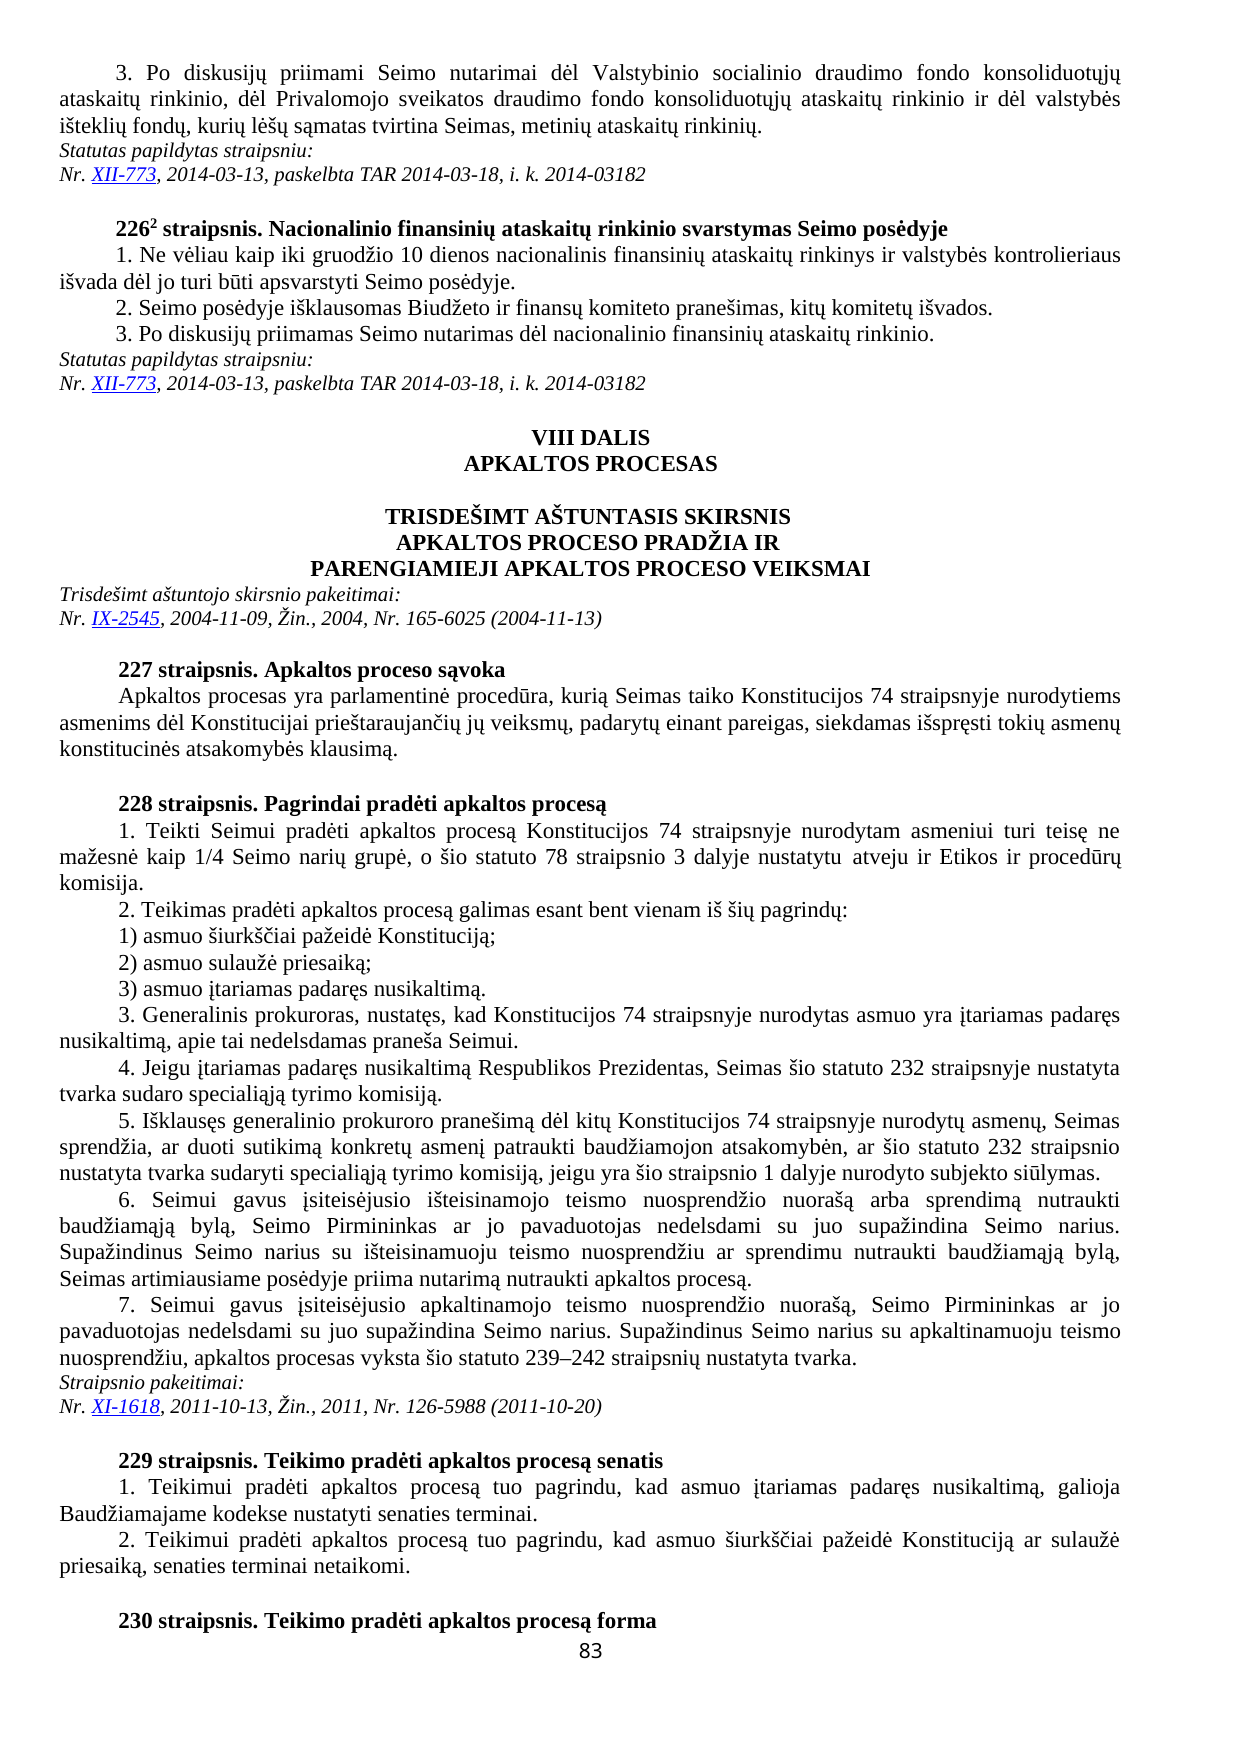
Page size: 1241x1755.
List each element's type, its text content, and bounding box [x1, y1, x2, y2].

text 228 straipsnis. Pagrindai pradėti apkaltos procesą [59, 790, 1122, 817]
text 1. Ne vėliau kaip iki gruodžio 10 dienos nacionalinis finansinių ataskaitų rinkinys ir valstybės kontrolieriaus išvada dėl jo turi būti apsvarstyti Seimo posėdyje. [59, 241, 1122, 294]
text APKALTOS PROCESO PRADŽIA IR [59, 529, 1122, 555]
text 4. Jeigu įtariamas padaręs nusikaltimą Respublikos Prezidentas, Seimas šio statuto 232 straipsnyje nustatyta tvarka sudaro specialiąją tyrimo komisiją. [59, 1054, 1122, 1107]
text 230 straipsnis. Teikimo pradėti apkaltos procesą forma [59, 1608, 1122, 1634]
text 1. Teikti Seimui pradėti apkaltos procesą Konstitucijos 74 straipsnyje nurodytam asmeniui turi teisę ne mažesnė kaip 1/4 Seimo narių grupė, o šio statuto 78 straipsnio 3 dalyje nustatytu atveju ir Etikos ir procedūrų komisija. [59, 817, 1122, 896]
text Apkaltos procesas yra parlamentinė procedūra, kurią Seimas taiko Konstitucijos 74 straipsnyje nurodytiems asmenims dėl Konstitucijai prieštaraujančių jų veiksmų, padarytų einant pareigas, siekdamas išspręsti tokių asmenų konstitucinės atsakomybės klausimą. [59, 683, 1122, 762]
text 1) asmuo šiurkščiai pažeidė Konstituciją; [59, 922, 1122, 948]
text VIII DALIS [59, 424, 1122, 450]
text Nr. IX-2545, 2004-11-09, Žin., 2004, Nr. 165-6025 (2004-11-13) [59, 606, 1122, 630]
text 1. Teikimui pradėti apkaltos procesą tuo pagrindu, kad asmuo įtariamas padaręs nusikaltimą, galioja Baudžiamajame kodekse nustatyti senaties terminai. [59, 1473, 1122, 1526]
text Trisdešimt aštuntojo skirsnio pakeitimai: [59, 582, 1122, 606]
text Statutas papildytas straipsniu: [59, 138, 1122, 162]
text Straipsnio pakeitimai: [59, 1370, 1122, 1394]
text 6. Seimui gavus įsiteisėjusio išteisinamojo teismo nuosprendžio nuorašą arba sprendimą nutraukti baudžiamąją bylą, Seimo Pirmininkas ar jo pavaduotojas nedelsdami su juo supažindina Seimo narius. Supažindinus Seimo narius su išteisinamuoju teismo nuosprendžiu ar sprendimu nutraukti baudžiamąją bylą, Seimas artimiausiame posėdyje priima nutarimą nutraukti apkaltos procesą. [59, 1186, 1122, 1291]
text Nr. XII-773, 2014-03-13, paskelbta TAR 2014-03-18, i. k. 2014-03182 [59, 162, 1122, 186]
text APKALTOS PROCESAS [59, 450, 1122, 476]
text 2262 straipsnis. Nacionalinio finansinių ataskaitų rinkinio svarstymas Seimo posėdyje [59, 215, 1122, 241]
text TRISDEŠIMT AŠTUNTASIS SKIRSNIS [59, 503, 1122, 529]
text 3) asmuo įtariamas padaręs nusikaltimą. [59, 975, 1122, 1001]
text 2) asmuo sulaužė priesaiką; [59, 948, 1122, 975]
text 2. Teikimui pradėti apkaltos procesą tuo pagrindu, kad asmuo šiurkščiai pažeidė Konstituciją ar sulaužė priesaiką, senaties terminai netaikomi. [59, 1526, 1122, 1579]
text 229 straipsnis. Teikimo pradėti apkaltos procesą senatis [59, 1447, 1122, 1473]
text 3. Po diskusijų priimamas Seimo nutarimas dėl nacionalinio finansinių ataskaitų rinkinio. [59, 320, 1122, 347]
text 227 straipsnis. Apkaltos proceso sąvoka [59, 656, 1122, 683]
text 2. Seimo posėdyje išklausomas Biudžeto ir finansų komiteto pranešimas, kitų komitetų išvados. [59, 294, 1122, 320]
text Nr. XII-773, 2014-03-13, paskelbta TAR 2014-03-18, i. k. 2014-03182 [59, 371, 1122, 395]
text 3. Generalinis prokuroras, nustatęs, kad Konstitucijos 74 straipsnyje nurodytas asmuo yra įtariamas padaręs nusikaltimą, apie tai nedelsdamas praneša Seimui. [59, 1001, 1122, 1054]
text 3. Po diskusijų priimami Seimo nutarimai dėl Valstybinio socialinio draudimo fondo konsoliduotųjų ataskaitų rinkinio, dėl Privalomojo sveikatos draudimo fondo konsoliduotųjų ataskaitų rinkinio ir dėl valstybės išteklių fondų, kurių lėšų sąmatas tvirtina Seimas, metinių ataskaitų rinkinių. [59, 59, 1122, 138]
text Nr. XI-1618, 2011-10-13, Žin., 2011, Nr. 126-5988 (2011-10-20) [59, 1394, 1122, 1418]
text 2. Teikimas pradėti apkaltos procesą galimas esant bent vienam iš šių pagrindų: [59, 896, 1122, 922]
text PARENGIAMIEJI APKALTOS PROCESO VEIKSMAI [59, 555, 1122, 582]
text 5. Išklausęs generalinio prokuroro pranešimą dėl kitų Konstitucijos 74 straipsnyje nurodytų asmenų, Seimas sprendžia, ar duoti sutikimą konkretų asmenį patraukti baudžiamojon atsakomybėn, ar šio statuto 232 straipsnio nustatyta tvarka sudaryti specialiąją tyrimo komisiją, jeigu yra šio straipsnio 1 dalyje nurodyto subjekto siūlymas. [59, 1107, 1122, 1186]
text Statutas papildytas straipsniu: [59, 347, 1122, 371]
text 7. Seimui gavus įsiteisėjusio apkaltinamojo teismo nuosprendžio nuorašą, Seimo Pirmininkas ar jo pavaduotojas nedelsdami su juo supažindina Seimo narius. Supažindinus Seimo narius su apkaltinamuoju teismo nuosprendžiu, apkaltos procesas vyksta šio statuto 239–242 straipsnių nustatyta tvarka. [59, 1291, 1122, 1370]
